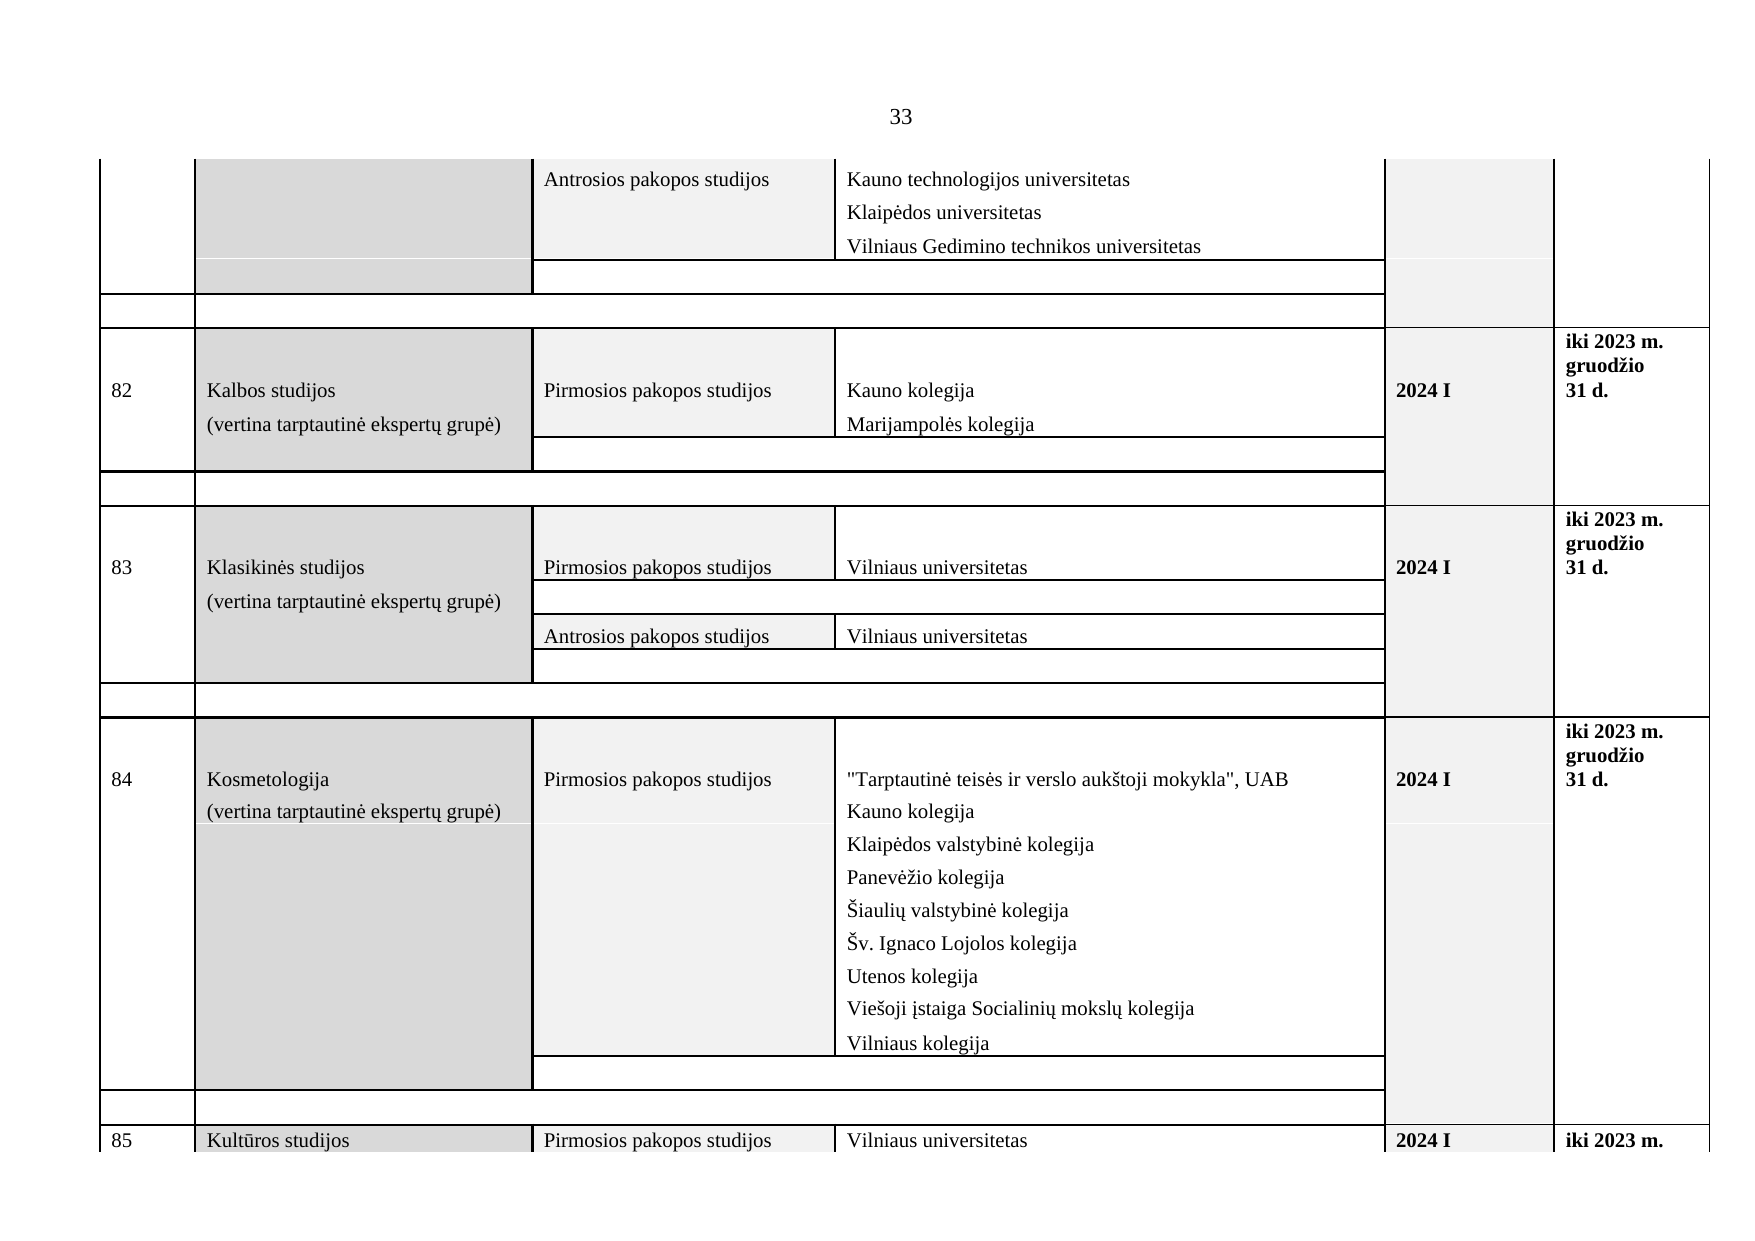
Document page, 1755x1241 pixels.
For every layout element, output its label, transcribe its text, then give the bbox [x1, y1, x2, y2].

table_cell [1555, 159, 1709, 191]
table_cell [196, 224, 531, 258]
table_cell [1386, 470, 1553, 505]
table_cell [101, 684, 194, 716]
table_cell (vertina tarptautinė ekspertų grupė) [196, 579, 531, 613]
table_cell [101, 295, 194, 327]
table_cell iki 2023 m. gruodžio 31 d. [1555, 328, 1709, 402]
table_cell [1386, 191, 1553, 224]
table_cell iki 2023 m. [1555, 1125, 1709, 1152]
table_cell [1386, 682, 1553, 716]
table_cell [1555, 470, 1709, 505]
table_cell [101, 955, 194, 988]
table_cell [196, 1020, 531, 1055]
table_cell [1555, 191, 1709, 224]
table_cell [101, 988, 194, 1020]
table_cell 2024 I [1386, 718, 1553, 791]
table_cell [101, 1020, 194, 1055]
table_cell [1555, 1089, 1709, 1123]
table_cell [1555, 259, 1709, 293]
table_cell [1555, 682, 1709, 716]
table_cell [1386, 955, 1553, 988]
table_cell Pirmosios pakopos studijos Suma [534, 581, 1384, 613]
table_cell Kultūros studijos [196, 1126, 531, 1152]
table_cell [1386, 1089, 1553, 1123]
table_cell Klaipėdos valstybinė kolegija [836, 824, 1384, 856]
table_cell [101, 648, 194, 682]
table_cell [534, 988, 834, 1020]
table_cell [835, 295, 1384, 327]
table_cell [1555, 1055, 1709, 1089]
table_cell 84 [101, 719, 194, 791]
table_cell [101, 473, 194, 505]
table_cell Klasikinės studijos Suma [196, 684, 835, 716]
table_cell Kauno kolegija [836, 329, 1384, 402]
table_cell [1386, 436, 1553, 470]
table_cell [101, 259, 194, 293]
table_cell Vilniaus universitetas [836, 1126, 1384, 1152]
table_cell [196, 159, 531, 191]
table_cell Antrosios pakopos studijos Suma [534, 650, 1384, 682]
table_cell [101, 613, 194, 648]
table_cell Kauno technologijos universitetas [836, 159, 1384, 191]
table_cell [534, 402, 834, 436]
table_cell [196, 889, 531, 922]
table_cell [101, 791, 194, 823]
table_cell Vilniaus Gedimino technikos universitetas [836, 224, 1384, 258]
table_cell [534, 922, 834, 955]
table_cell [101, 159, 194, 191]
table_cell Pirmosios pakopos studijos [534, 1126, 834, 1152]
table_cell [1555, 955, 1709, 988]
table_cell Kauno kolegija [836, 791, 1384, 823]
table_cell [1386, 613, 1553, 648]
table_cell [101, 856, 194, 889]
table_cell [534, 889, 834, 922]
table_cell [835, 1091, 1384, 1123]
table_cell [101, 191, 194, 224]
table_cell [1555, 402, 1709, 436]
table_cell [1555, 856, 1709, 889]
table_cell [835, 473, 1384, 505]
table_cell [1386, 259, 1553, 293]
table_cell [534, 224, 834, 258]
table_cell [101, 824, 194, 856]
table_cell Kosmetologija Suma [196, 1091, 532, 1123]
table_cell "Tarptautinė teisės ir verslo aukštoji mokykla", UAB [836, 719, 1384, 791]
table_cell [1555, 791, 1709, 823]
table_cell [1555, 988, 1709, 1020]
table_cell (vertina tarptautinė ekspertų grupė) [196, 791, 531, 823]
table_cell [196, 955, 531, 988]
table_cell Antrosios pakopos studijos Suma [534, 261, 1384, 293]
table_cell [1386, 889, 1553, 922]
table_cell iki 2023 m. gruodžio 31 d. [1555, 718, 1709, 791]
table_cell [1555, 648, 1709, 682]
table_cell Pirmosios pakopos studijos Suma [534, 438, 1384, 470]
table_cell iki 2023 m. gruodžio 31 d. [1555, 506, 1709, 579]
table_cell [196, 1055, 531, 1089]
table_cell [1555, 613, 1709, 648]
table_cell [533, 473, 835, 505]
table_cell [1386, 824, 1553, 856]
table_cell 85 [101, 1126, 194, 1152]
table_cell [1555, 889, 1709, 922]
table_cell 83 [101, 507, 194, 579]
table_cell [534, 824, 834, 856]
table_cell Vilniaus universitetas [836, 507, 1384, 579]
table_cell Vilniaus kolegija [836, 1020, 1384, 1055]
table_cell [1555, 579, 1709, 613]
table_cell [534, 955, 834, 988]
table_cell Šiaulių valstybinė kolegija [836, 889, 1384, 922]
table_cell Kalbos studijos Suma [196, 473, 532, 505]
table_cell [196, 259, 531, 293]
table_cell 2024 I [1386, 328, 1553, 402]
table_cell [1386, 579, 1553, 613]
table_cell [1555, 1020, 1709, 1055]
table_cell [1555, 293, 1709, 327]
table_cell 2024 I [1386, 506, 1553, 579]
table_cell Pirmosios pakopos studijos [534, 719, 834, 791]
table_cell [1555, 224, 1709, 258]
table_cell [1555, 922, 1709, 955]
table_cell [1555, 436, 1709, 470]
table_cell [1386, 791, 1553, 823]
table_cell [1386, 1055, 1553, 1089]
table_cell [534, 191, 834, 224]
table_cell [1386, 988, 1553, 1020]
table_cell [101, 224, 194, 258]
table_cell [101, 889, 194, 922]
table_cell (vertina tarptautinė ekspertų grupė) [196, 402, 531, 436]
table_cell [196, 824, 531, 856]
table_cell [534, 856, 834, 889]
table_cell [196, 922, 531, 955]
table_cell Marijampolės kolegija [836, 402, 1384, 436]
table_cell [101, 1091, 194, 1123]
table_cell [196, 648, 531, 682]
table_cell [1555, 824, 1709, 856]
table_cell [1386, 648, 1553, 682]
table_cell [835, 684, 1384, 716]
table_cell Vilniaus universitetas [836, 615, 1384, 648]
table_cell Pirmosios pakopos studijos Suma [534, 1057, 1384, 1089]
table_cell [101, 579, 194, 613]
table_cell [533, 1091, 835, 1123]
table_cell 82 [101, 329, 194, 402]
table_cell 2024 I [1386, 1125, 1553, 1152]
table_cell [1386, 922, 1553, 955]
table_cell Viešoji įstaiga Socialinių mokslų kolegija [836, 988, 1384, 1020]
table_cell Klaipėdos universitetas [836, 191, 1384, 224]
table_cell Utenos kolegija [836, 955, 1384, 988]
table_cell [1386, 293, 1553, 327]
table_cell [1386, 1020, 1553, 1055]
table_cell [196, 988, 531, 1020]
table_cell [1386, 224, 1553, 258]
table_cell [1386, 856, 1553, 889]
table_cell [101, 1055, 194, 1089]
table_cell Pirmosios pakopos studijos [534, 329, 834, 402]
table_cell [196, 856, 531, 889]
table_cell Šv. Ignaco Lojolos kolegija [836, 922, 1384, 955]
table_cell Informatikos inžinerija Suma [196, 295, 835, 327]
table_cell [196, 191, 531, 224]
table_cell [534, 791, 834, 823]
table_cell Klasikinės studijos [196, 507, 531, 579]
table_cell Kalbos studijos [196, 329, 531, 402]
table_cell Antrosios pakopos studijos [534, 615, 834, 648]
table_cell [1386, 402, 1553, 436]
table_cell [196, 613, 531, 648]
table_cell [101, 436, 194, 470]
table_cell [534, 1020, 834, 1055]
table_cell Panevėžio kolegija [836, 856, 1384, 889]
table_cell Antrosios pakopos studijos [534, 159, 834, 191]
table_cell [101, 922, 194, 955]
table_cell [196, 436, 531, 470]
table_cell [1386, 159, 1553, 191]
table_cell Kosmetologija [196, 719, 531, 791]
table_cell Pirmosios pakopos studijos [534, 507, 834, 579]
table_cell [101, 402, 194, 436]
